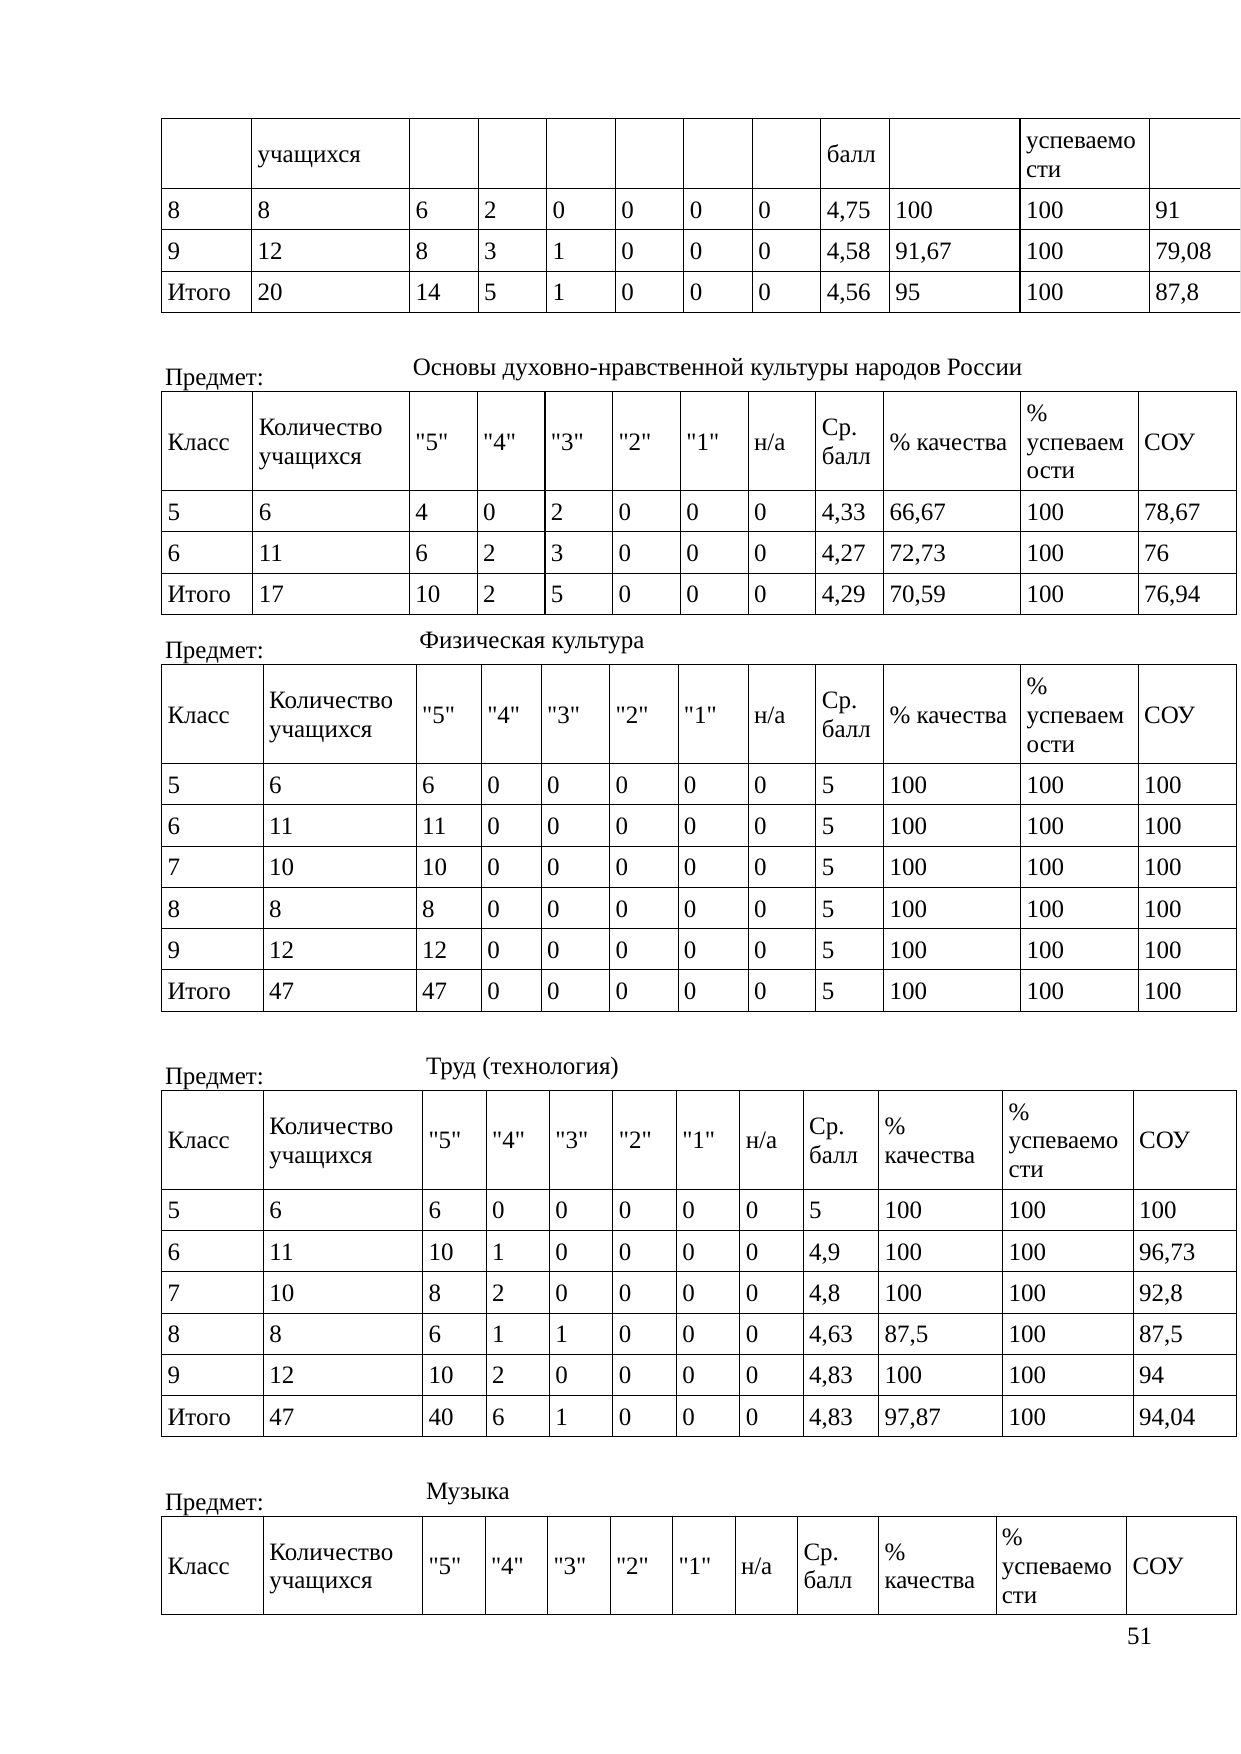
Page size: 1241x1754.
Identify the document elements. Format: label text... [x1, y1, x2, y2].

table_cell 100 [890, 189, 1019, 229]
table_cell 11 [264, 805, 416, 846]
table_cell 0 [610, 764, 678, 804]
table_cell 5 [162, 491, 252, 531]
table_cell 66,67 [884, 491, 1020, 531]
table_cell "5" [410, 392, 477, 490]
table_cell 0 [681, 574, 748, 614]
table_cell [684, 119, 752, 188]
table_cell 100 [1139, 929, 1236, 969]
table_cell 10 [264, 847, 416, 887]
table_cell Физическая культура [416, 615, 1227, 664]
table_cell 0 [740, 1231, 803, 1271]
table_cell 0 [679, 764, 748, 804]
table_cell 0 [613, 1272, 676, 1312]
table_cell 96,73 [1134, 1231, 1236, 1271]
table_cell % качества [884, 665, 1020, 763]
table_cell 0 [613, 491, 680, 531]
table_cell "1" [681, 392, 748, 490]
table_cell СОУ [1134, 1091, 1236, 1189]
table_cell "4" [482, 665, 541, 763]
table_cell 0 [610, 929, 678, 969]
table_cell 0 [753, 230, 820, 271]
table_cell Ср. балл [816, 665, 883, 763]
table_cell 100 [879, 1231, 1002, 1271]
table_cell [1232, 615, 1236, 664]
table_cell 0 [740, 1355, 803, 1395]
table_cell 100 [1139, 970, 1236, 1011]
table_cell [1228, 615, 1232, 664]
table_cell 100 [1021, 764, 1138, 804]
table_cell 0 [542, 929, 609, 969]
table_cell % качества [884, 392, 1020, 490]
table_cell 100 [1139, 888, 1236, 928]
table_cell 97,87 [879, 1396, 1002, 1436]
table_cell "4" [478, 392, 544, 490]
table_cell 0 [679, 888, 748, 928]
table_cell "3" [550, 1091, 612, 1189]
table_cell 0 [749, 532, 815, 572]
table_cell 0 [613, 1396, 676, 1436]
table_cell % успеваемости [1021, 392, 1138, 490]
table_cell Количество учащихся [253, 392, 409, 490]
table_cell 0 [749, 970, 815, 1011]
table_cell 0 [482, 847, 541, 887]
table_cell 72,73 [884, 532, 1020, 572]
table_cell 10 [410, 574, 477, 614]
table_cell 0 [616, 230, 683, 271]
table_cell 100 [1003, 1231, 1133, 1271]
table_cell 4,83 [804, 1355, 878, 1395]
table_cell Класс [162, 1517, 263, 1614]
table_cell 0 [613, 574, 680, 614]
table_cell 4,9 [804, 1231, 878, 1271]
table_cell 100 [879, 1272, 1002, 1312]
table_cell 94 [1134, 1355, 1236, 1395]
table_cell 12 [417, 929, 481, 969]
table_cell 100 [1021, 888, 1138, 928]
table_cell 100 [1139, 764, 1236, 804]
table_cell 100 [884, 764, 1020, 804]
table_cell 8 [162, 189, 251, 229]
table_cell 0 [677, 1190, 739, 1230]
table_cell 0 [740, 1190, 803, 1230]
table_cell 100 [1003, 1314, 1133, 1354]
table_cell 6 [162, 532, 252, 572]
table_cell [616, 119, 683, 188]
table_header [1228, 1040, 1232, 1090]
table_cell 76 [1139, 532, 1236, 572]
table_header [1228, 342, 1232, 391]
table_cell 8 [252, 189, 409, 229]
table_cell 1 [487, 1231, 549, 1271]
table_cell 0 [677, 1314, 739, 1354]
table_header Музыка [423, 1466, 1227, 1516]
table_cell 0 [740, 1396, 803, 1436]
table_cell 0 [542, 764, 609, 804]
table_cell 100 [1021, 189, 1149, 229]
table_cell 100 [1021, 805, 1138, 846]
table_cell 3 [546, 532, 612, 572]
table_cell 100 [1021, 491, 1138, 531]
table_cell 6 [423, 1314, 486, 1354]
table_cell 0 [613, 1190, 676, 1230]
table_header Предмет: [162, 1040, 423, 1090]
table_cell 0 [542, 970, 609, 1011]
table_cell [890, 119, 1019, 188]
table_cell 1 [547, 272, 615, 312]
table_cell 100 [1003, 1396, 1133, 1436]
table_cell 0 [677, 1355, 739, 1395]
table_cell "4" [486, 1517, 547, 1614]
table_cell [479, 119, 546, 188]
table_cell 8 [162, 888, 263, 928]
table_cell % успеваемости [997, 1517, 1126, 1614]
table_cell Количество учащихся [264, 665, 416, 763]
table_cell 91 [1150, 189, 1240, 229]
table_cell 0 [749, 847, 815, 887]
table_cell 100 [884, 805, 1020, 846]
table_cell 0 [749, 888, 815, 928]
table_cell 0 [550, 1355, 612, 1395]
table_cell 6 [410, 532, 477, 572]
table_cell 0 [749, 805, 815, 846]
table_cell Класс [162, 1091, 263, 1189]
table_cell 0 [482, 888, 541, 928]
table_cell 95 [890, 272, 1019, 312]
table_cell 5 [816, 888, 883, 928]
table_cell 0 [749, 574, 815, 614]
table_cell 4,27 [816, 532, 883, 572]
table_cell 0 [613, 1314, 676, 1354]
table_cell 40 [423, 1396, 486, 1436]
table_cell Итого [162, 970, 263, 1011]
table_cell СОУ [1139, 665, 1236, 763]
table_cell 0 [550, 1190, 612, 1230]
table_cell 4,58 [821, 230, 889, 271]
table_cell 0 [610, 847, 678, 887]
table_cell 5 [162, 764, 263, 804]
table_header [1232, 1040, 1236, 1090]
table_cell 3 [479, 230, 546, 271]
table_cell % качества [879, 1091, 1002, 1189]
table_cell 0 [677, 1272, 739, 1312]
table_cell 8 [264, 888, 416, 928]
table_cell "3" [542, 665, 609, 763]
table_cell н/а [736, 1517, 797, 1614]
table_cell н/а [749, 665, 815, 763]
table_cell 0 [679, 929, 748, 969]
table_cell 0 [684, 230, 752, 271]
table_cell 9 [162, 929, 263, 969]
table_cell 100 [1139, 847, 1236, 887]
table_cell 6 [410, 189, 478, 229]
table_cell 11 [253, 532, 409, 572]
table_cell % успеваемости [1021, 665, 1138, 763]
table_cell 5 [479, 272, 546, 312]
table_header Предмет: [162, 1466, 423, 1516]
table_cell 0 [613, 1231, 676, 1271]
table_cell "3" [546, 392, 612, 490]
table_cell 100 [1021, 230, 1149, 271]
table_cell 1 [550, 1396, 612, 1436]
table_cell 92,8 [1134, 1272, 1236, 1312]
table_cell 11 [264, 1231, 422, 1271]
table_cell 0 [550, 1231, 612, 1271]
table_header Основы духовно-нравственной культуры народов России [410, 342, 1227, 391]
table_cell 87,8 [1150, 272, 1240, 312]
table_cell 4,8 [804, 1272, 878, 1312]
table_cell 2 [478, 574, 544, 614]
table_cell 8 [264, 1314, 422, 1354]
table_cell Итого [162, 272, 251, 312]
table_cell успеваемости [1021, 119, 1149, 188]
table_cell 1 [487, 1314, 549, 1354]
table_cell 5 [816, 847, 883, 887]
table_cell 47 [264, 970, 416, 1011]
table_cell 100 [879, 1355, 1002, 1395]
table_cell Класс [162, 665, 263, 763]
table_cell "5" [417, 665, 481, 763]
table_cell 0 [613, 1355, 676, 1395]
table_cell Ср. балл [804, 1091, 878, 1189]
table_cell Количество учащихся [264, 1517, 422, 1614]
table_cell 0 [482, 970, 541, 1011]
table_cell СОУ [1127, 1517, 1236, 1614]
table_cell 0 [753, 272, 820, 312]
table_cell 100 [1021, 574, 1138, 614]
table_header [1232, 1466, 1236, 1516]
table_cell 0 [482, 764, 541, 804]
table_cell СОУ [1139, 392, 1236, 490]
table_cell 9 [162, 230, 251, 271]
table_cell 6 [487, 1396, 549, 1436]
table_cell 76,94 [1139, 574, 1236, 614]
table_cell 100 [1021, 532, 1138, 572]
table_cell Класс [162, 392, 252, 490]
table_cell 6 [162, 805, 263, 846]
table_cell "1" [673, 1517, 735, 1614]
table_cell "5" [423, 1517, 485, 1614]
table_cell 4,33 [816, 491, 883, 531]
table_cell н/а [740, 1091, 803, 1189]
table_cell 0 [677, 1396, 739, 1436]
table_cell 5 [546, 574, 612, 614]
table_cell 0 [610, 970, 678, 1011]
table_cell балл [821, 119, 889, 188]
table_cell 0 [679, 847, 748, 887]
table_cell 1 [547, 230, 615, 271]
table_cell 12 [264, 929, 416, 969]
table_cell 0 [740, 1314, 803, 1354]
table_cell 5 [816, 929, 883, 969]
table_cell Итого [162, 574, 252, 614]
table_cell 100 [1021, 272, 1149, 312]
table_cell 4,63 [804, 1314, 878, 1354]
table_cell 10 [264, 1272, 422, 1312]
table_cell 0 [610, 805, 678, 846]
table_cell 8 [410, 230, 478, 271]
table_cell Ср. балл [798, 1517, 878, 1614]
table_cell 10 [417, 847, 481, 887]
table_cell 6 [162, 1231, 263, 1271]
table_cell 0 [482, 805, 541, 846]
table_cell 0 [616, 189, 683, 229]
table_cell "1" [679, 665, 748, 763]
table_cell 10 [423, 1231, 486, 1271]
table_cell "5" [423, 1091, 486, 1189]
table_cell 87,5 [1134, 1314, 1236, 1354]
table_cell 100 [884, 888, 1020, 928]
table_cell 4,83 [804, 1396, 878, 1436]
table_cell "1" [677, 1091, 739, 1189]
table_cell 100 [884, 929, 1020, 969]
table_cell 100 [1139, 805, 1236, 846]
table_cell 0 [749, 491, 815, 531]
table_cell учащихся [252, 119, 409, 188]
table_cell 6 [423, 1190, 486, 1230]
table_cell 12 [264, 1355, 422, 1395]
table_cell 5 [162, 1190, 263, 1230]
table_cell Предмет: [162, 615, 416, 664]
table_cell 10 [423, 1355, 486, 1395]
table_cell 91,67 [890, 230, 1019, 271]
table_cell 100 [1003, 1355, 1133, 1395]
table_cell 47 [264, 1396, 422, 1436]
table_cell 100 [1021, 970, 1138, 1011]
table_cell 100 [1003, 1190, 1133, 1230]
table_cell 0 [610, 888, 678, 928]
table_cell Итого [162, 1396, 263, 1436]
table_cell % успеваемости [1003, 1091, 1133, 1189]
table_cell 20 [252, 272, 409, 312]
table_cell 8 [162, 1314, 263, 1354]
table_header Труд (технология) [423, 1040, 1228, 1090]
table_cell 0 [749, 929, 815, 969]
table_cell 0 [547, 189, 615, 229]
table_cell 0 [482, 929, 541, 969]
table_cell 0 [542, 888, 609, 928]
table_cell [753, 119, 820, 188]
table_cell 6 [264, 764, 416, 804]
table_cell 100 [1021, 929, 1138, 969]
table_cell "2" [611, 1517, 672, 1614]
table_header [1228, 1466, 1232, 1516]
table_cell [547, 119, 615, 188]
table_cell 0 [684, 189, 752, 229]
table_cell Ср. балл [816, 392, 883, 490]
table_cell 100 [884, 970, 1020, 1011]
table_cell 4 [410, 491, 477, 531]
table_cell [1150, 119, 1240, 188]
table_cell 0 [677, 1231, 739, 1271]
table_cell % качества [879, 1517, 996, 1614]
table_cell 6 [417, 764, 481, 804]
table_cell "2" [613, 1091, 676, 1189]
table_cell 79,08 [1150, 230, 1240, 271]
table_cell 6 [264, 1190, 422, 1230]
table_cell 9 [162, 1355, 263, 1395]
table_header [1232, 342, 1236, 391]
table_cell 2 [546, 491, 612, 531]
table_cell 94,04 [1134, 1396, 1236, 1436]
table_cell "2" [613, 392, 680, 490]
table_cell "3" [548, 1517, 610, 1614]
table_cell 0 [616, 272, 683, 312]
table_cell 2 [478, 532, 544, 572]
table_cell 4,56 [821, 272, 889, 312]
table_cell 8 [417, 888, 481, 928]
table_cell [162, 119, 251, 188]
table_cell 0 [684, 272, 752, 312]
table_cell 0 [613, 532, 680, 572]
table_cell 11 [417, 805, 481, 846]
table_cell 100 [884, 847, 1020, 887]
table_cell Количество учащихся [264, 1091, 422, 1189]
table_cell 0 [542, 847, 609, 887]
table_cell 5 [816, 805, 883, 846]
table_cell 17 [253, 574, 409, 614]
table_cell [410, 119, 478, 188]
table_cell 100 [879, 1190, 1002, 1230]
table_cell 5 [816, 764, 883, 804]
table_cell 0 [679, 805, 748, 846]
table_cell "4" [487, 1091, 549, 1189]
table_cell 5 [816, 970, 883, 1011]
table_cell 0 [740, 1272, 803, 1312]
table_cell 0 [487, 1190, 549, 1230]
table_cell 100 [1003, 1272, 1133, 1312]
table_cell 2 [487, 1355, 549, 1395]
table_cell 0 [753, 189, 820, 229]
table_cell 0 [749, 764, 815, 804]
table_cell 8 [423, 1272, 486, 1312]
table_cell 2 [487, 1272, 549, 1312]
table_cell 100 [1134, 1190, 1236, 1230]
table_cell 14 [410, 272, 478, 312]
table_cell 87,5 [879, 1314, 1002, 1354]
table_cell 4,75 [821, 189, 889, 229]
table_cell 47 [417, 970, 481, 1011]
table_cell 0 [542, 805, 609, 846]
table_header Предмет: [162, 342, 409, 391]
table_cell 100 [1021, 847, 1138, 887]
table_cell 0 [679, 970, 748, 1011]
table_cell 0 [681, 491, 748, 531]
table_cell н/а [749, 392, 815, 490]
table_cell 6 [253, 491, 409, 531]
table_cell 1 [550, 1314, 612, 1354]
table_cell 0 [478, 491, 544, 531]
table_cell 4,29 [816, 574, 883, 614]
table_cell "2" [610, 665, 678, 763]
table_cell 0 [681, 532, 748, 572]
table_cell 12 [252, 230, 409, 271]
table_cell 7 [162, 847, 263, 887]
table_cell 7 [162, 1272, 263, 1312]
table_cell 78,67 [1139, 491, 1236, 531]
table_cell 0 [550, 1272, 612, 1312]
table_cell 5 [804, 1190, 878, 1230]
table_cell 2 [479, 189, 546, 229]
table_cell 70,59 [884, 574, 1020, 614]
